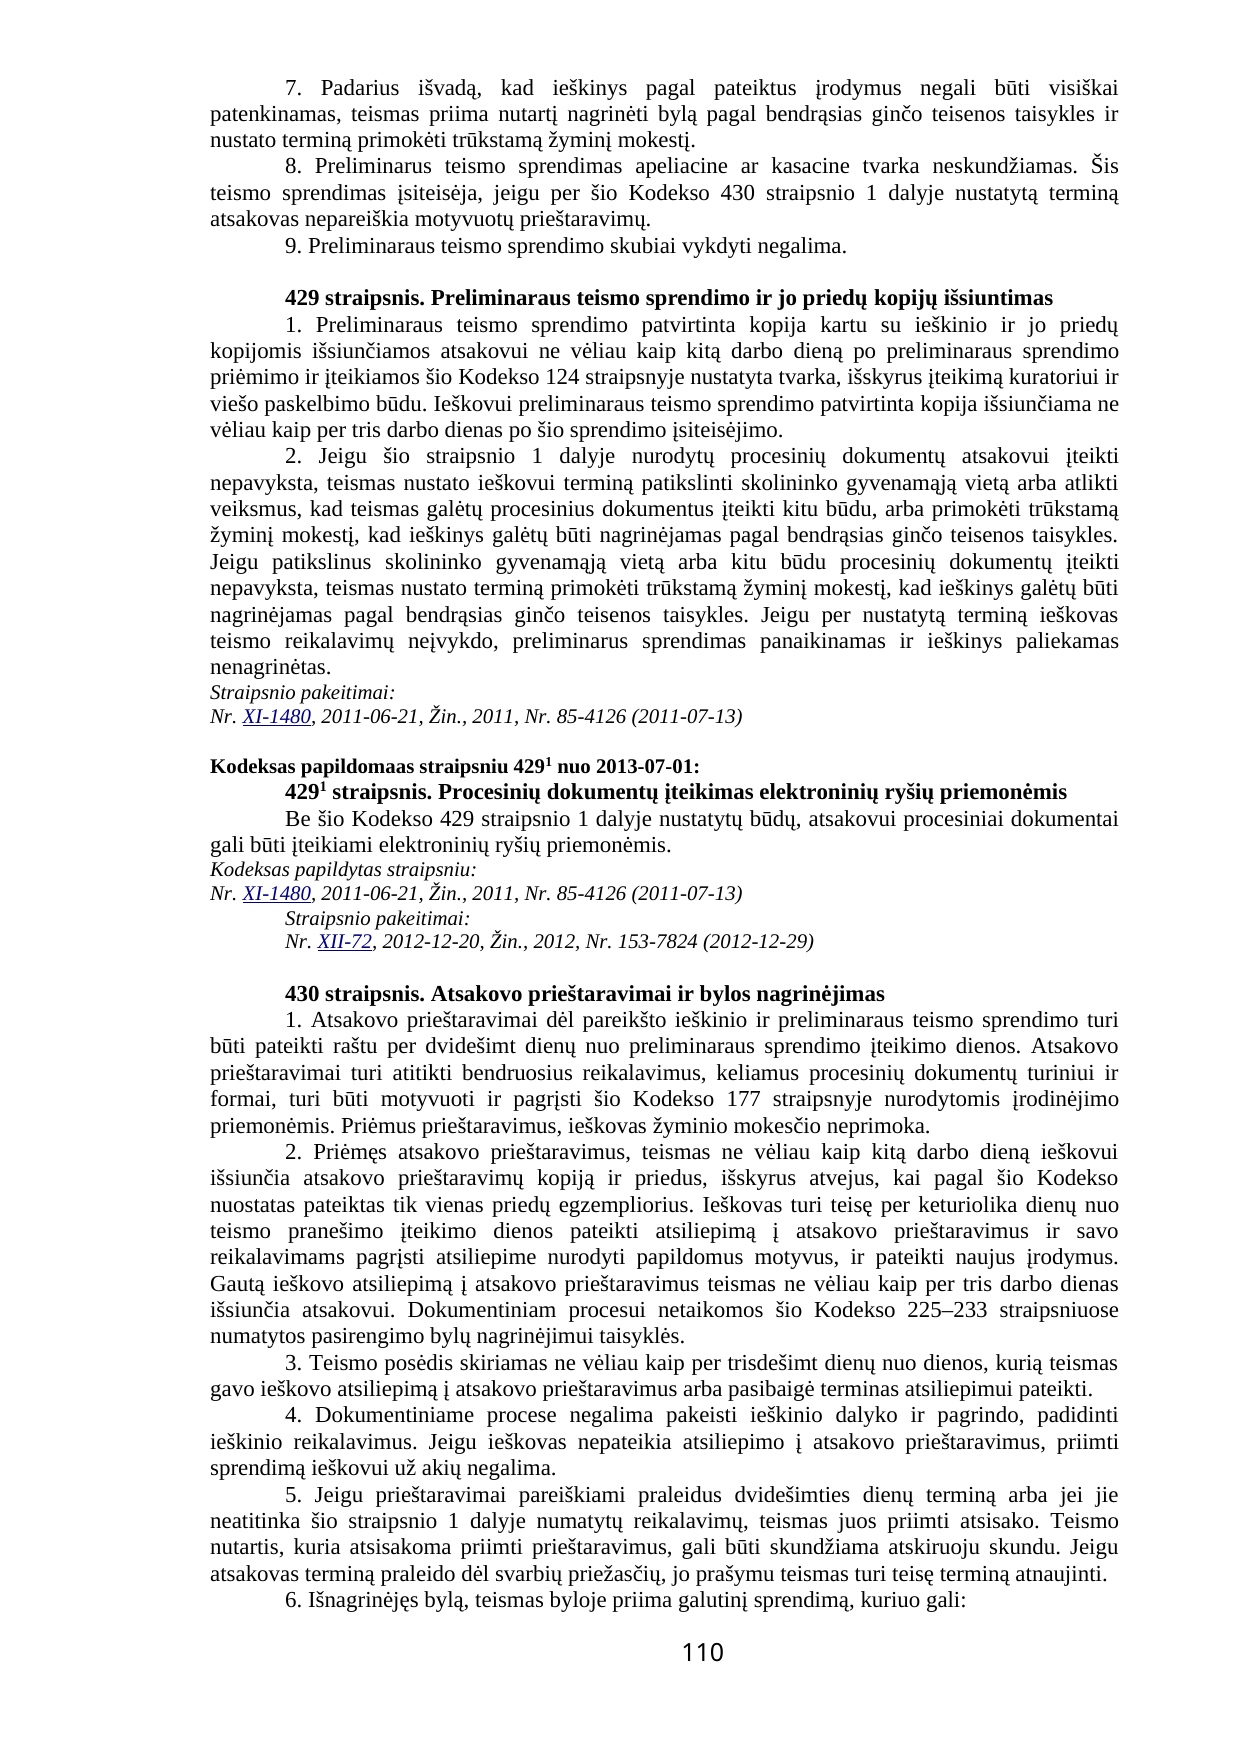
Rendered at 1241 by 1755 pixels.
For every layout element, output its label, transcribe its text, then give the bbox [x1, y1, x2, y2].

text Kodeksas papildytas straipsniu: [210, 857, 1120, 881]
text Kodeksas papildomaas straipsniu 4291 nuo 2013-07-01: [210, 754, 1120, 778]
text Nr. XI-1480, 2011-06-21, Žin., 2011, Nr. 85-4126 (2011-07-13) [210, 704, 1120, 728]
text 429 straipsnis. Preliminaraus teismo sprendimo ir jo priedų kopijų išsiuntimas [285, 284, 1120, 311]
text 3. Teismo posėdis skiriamas ne vėliau kaip per trisdešimt dienų nuo dienos, kurią teismas gavo ieškovo atsiliepimą į atsakovo prieštaravimus arba pasibaigė terminas atsiliepimui pateikti. [210, 1349, 1120, 1402]
text 4. Dokumentiniame procese negalima pakeisti ieškinio dalyko ir pagrindo, padidinti ieškinio reikalavimus. Jeigu ieškovas nepateikia atsiliepimo į atsakovo prieštaravimus, priimti sprendimą ieškovui už akių negalima. [210, 1402, 1120, 1481]
text 2. Jeigu šio straipsnio 1 dalyje nurodytų procesinių dokumentų atsakovui įteikti nepavyksta, teismas nustato ieškovui terminą patikslinti skolininko gyvenamąją vietą arba atlikti veiksmus, kad teismas galėtų procesinius dokumentus įteikti kitu būdu, arba primokėti trūkstamą žyminį mokestį, kad ieškinys galėtų būti nagrinėjamas pagal bendrąsias ginčo teisenos taisykles. Jeigu patikslinus skolininko gyvenamąją vietą arba kitu būdu procesinių dokumentų įteikti nepavyksta, teismas nustato terminą primokėti trūkstamą žyminį mokestį, kad ieškinys galėtų būti nagrinėjamas pagal bendrąsias ginčo teisenos taisykles. Jeigu per nustatytą terminą ieškovas teismo reikalavimų neįvykdo, preliminarus sprendimas panaikinamas ir ieškinys paliekamas nenagrinėtas. [210, 442, 1120, 680]
text 430 straipsnis. Atsakovo prieštaravimai ir bylos nagrinėjimas [210, 980, 1120, 1006]
text 2. Priėmęs atsakovo prieštaravimus, teismas ne vėliau kaip kitą darbo dieną ieškovui išsiunčia atsakovo prieštaravimų kopiją ir priedus, išskyrus atvejus, kai pagal šio Kodekso nuostatas pateiktas tik vienas priedų egzempliorius. Ieškovas turi teisę per keturiolika dienų nuo teismo pranešimo įteikimo dienos pateikti atsiliepimą į atsakovo prieštaravimus ir savo reikalavimams pagrįsti atsiliepime nurodyti papildomus motyvus, ir pateikti naujus įrodymus. Gautą ieškovo atsiliepimą į atsakovo prieštaravimus teismas ne vėliau kaip per tris darbo dienas išsiunčia atsakovui. Dokumentiniam procesui netaikomos šio Kodekso 225–233 straipsniuose numatytos pasirengimo bylų nagrinėjimui taisyklės. [210, 1138, 1120, 1349]
text 7. Padarius išvadą, kad ieškinys pagal pateiktus įrodymus negali būti visiškai patenkinamas, teismas priima nutartį nagrinėti bylą pagal bendrąsias ginčo teisenos taisykles ir nustato terminą primokėti trūkstamą žyminį mokestį. [210, 73, 1120, 153]
text Straipsnio pakeitimai: [210, 905, 1120, 929]
text Nr. XI-1480, 2011-06-21, Žin., 2011, Nr. 85-4126 (2011-07-13) [210, 881, 1120, 905]
text Nr. XII-72, 2012-12-20, Žin., 2012, Nr. 153-7824 (2012-12-29) [210, 929, 1120, 953]
text Straipsnio pakeitimai: [210, 680, 1120, 704]
text 5. Jeigu prieštaravimai pareiškiami praleidus dvidešimties dienų terminą arba jei jie neatitinka šio straipsnio 1 dalyje numatytų reikalavimų, teismas juos priimti atsisako. Teismo nutartis, kuria atsisakoma priimti prieštaravimus, gali būti skundžiama atskiruoju skundu. Jeigu atsakovas terminą praleido dėl svarbių priežasčių, jo prašymu teismas turi teisę terminą atnaujinti. [210, 1481, 1120, 1586]
text Be šio Kodekso 429 straipsnio 1 dalyje nustatytų būdų, atsakovui procesiniai dokumentai gali būti įteikiami elektroninių ryšių priemonėmis. [210, 804, 1120, 857]
text 6. Išnagrinėjęs bylą, teismas byloje priima galutinį sprendimą, kuriuo gali: [210, 1586, 1120, 1612]
text 9. Preliminaraus teismo sprendimo skubiai vykdyti negalima. [229, 232, 1120, 258]
text 4291 straipsnis. Procesinių dokumentų įteikimas elektroninių ryšių priemonėmis [285, 778, 1120, 804]
text 1. Atsakovo prieštaravimai dėl pareikšto ieškinio ir preliminaraus teismo sprendimo turi būti pateikti raštu per dvidešimt dienų nuo preliminaraus sprendimo įteikimo dienos. Atsakovo prieštaravimai turi atitikti bendruosius reikalavimus, keliamus procesinių dokumentų turiniui ir formai, turi būti motyvuoti ir pagrįsti šio Kodekso 177 straipsnyje nurodytomis įrodinėjimo priemonėmis. Priėmus prieštaravimus, ieškovas žyminio mokesčio neprimoka. [210, 1006, 1120, 1138]
text 8. Preliminarus teismo sprendimas apeliacine ar kasacine tvarka neskundžiamas. Šis teismo sprendimas įsiteisėja, jeigu per šio Kodekso 430 straipsnio 1 dalyje nustatytą terminą atsakovas nepareiškia motyvuotų prieštaravimų. [210, 153, 1120, 232]
text 1. Preliminaraus teismo sprendimo patvirtinta kopija kartu su ieškinio ir jo priedų kopijomis išsiunčiamos atsakovui ne vėliau kaip kitą darbo dieną po preliminaraus sprendimo priėmimo ir įteikiamos šio Kodekso 124 straipsnyje nustatyta tvarka, išskyrus įteikimą kuratoriui ir viešo paskelbimo būdu. Ieškovui preliminaraus teismo sprendimo patvirtinta kopija išsiunčiama ne vėliau kaip per tris darbo dienas po šio sprendimo įsiteisėjimo. [210, 311, 1120, 442]
